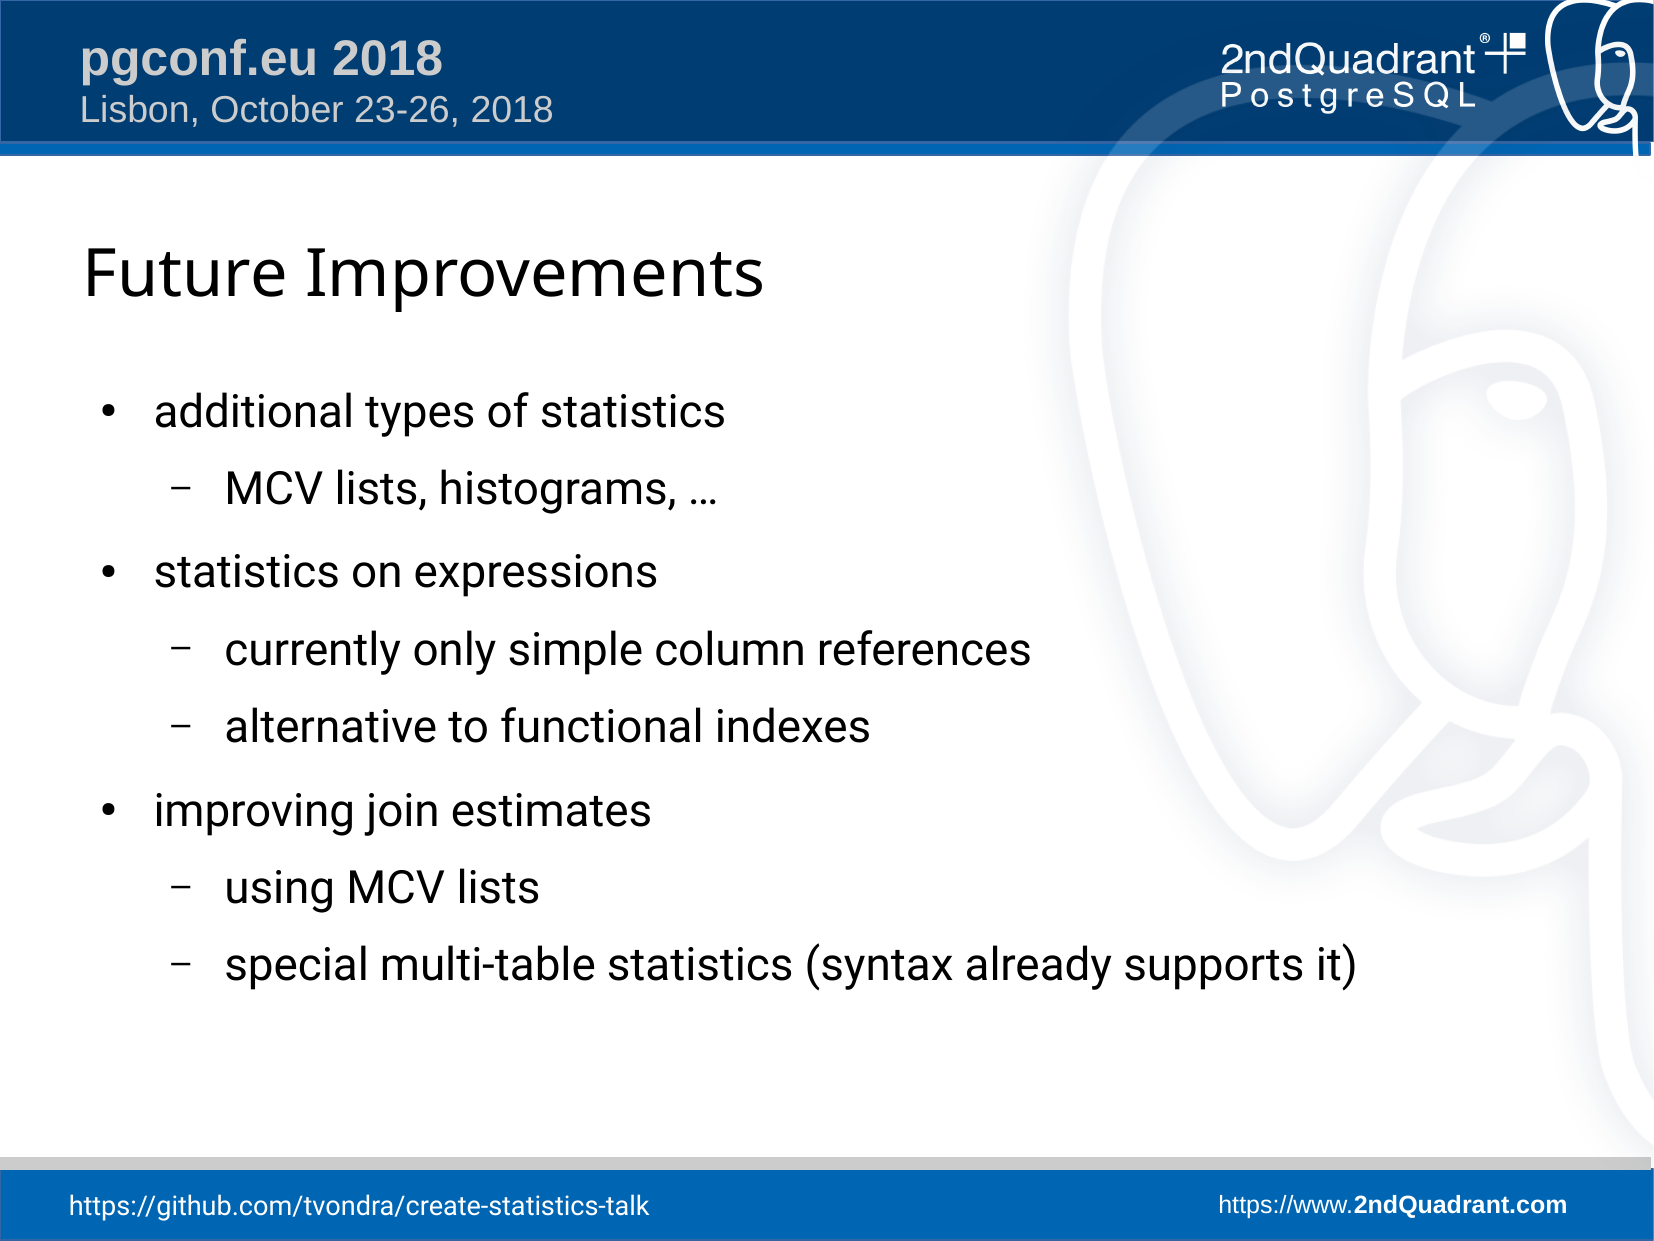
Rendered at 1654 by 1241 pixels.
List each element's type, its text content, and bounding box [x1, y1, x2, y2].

title Future Improvements [82, 167, 1571, 375]
list additional types of statistics MCV lists, histograms, … statistics on expressions currently only simple column references alternative to functional indexes improving join estimates using MCV lists special multi-table statistics (syntax already supports it) [82, 384, 1571, 1104]
picture [632, 0, 1654, 1241]
